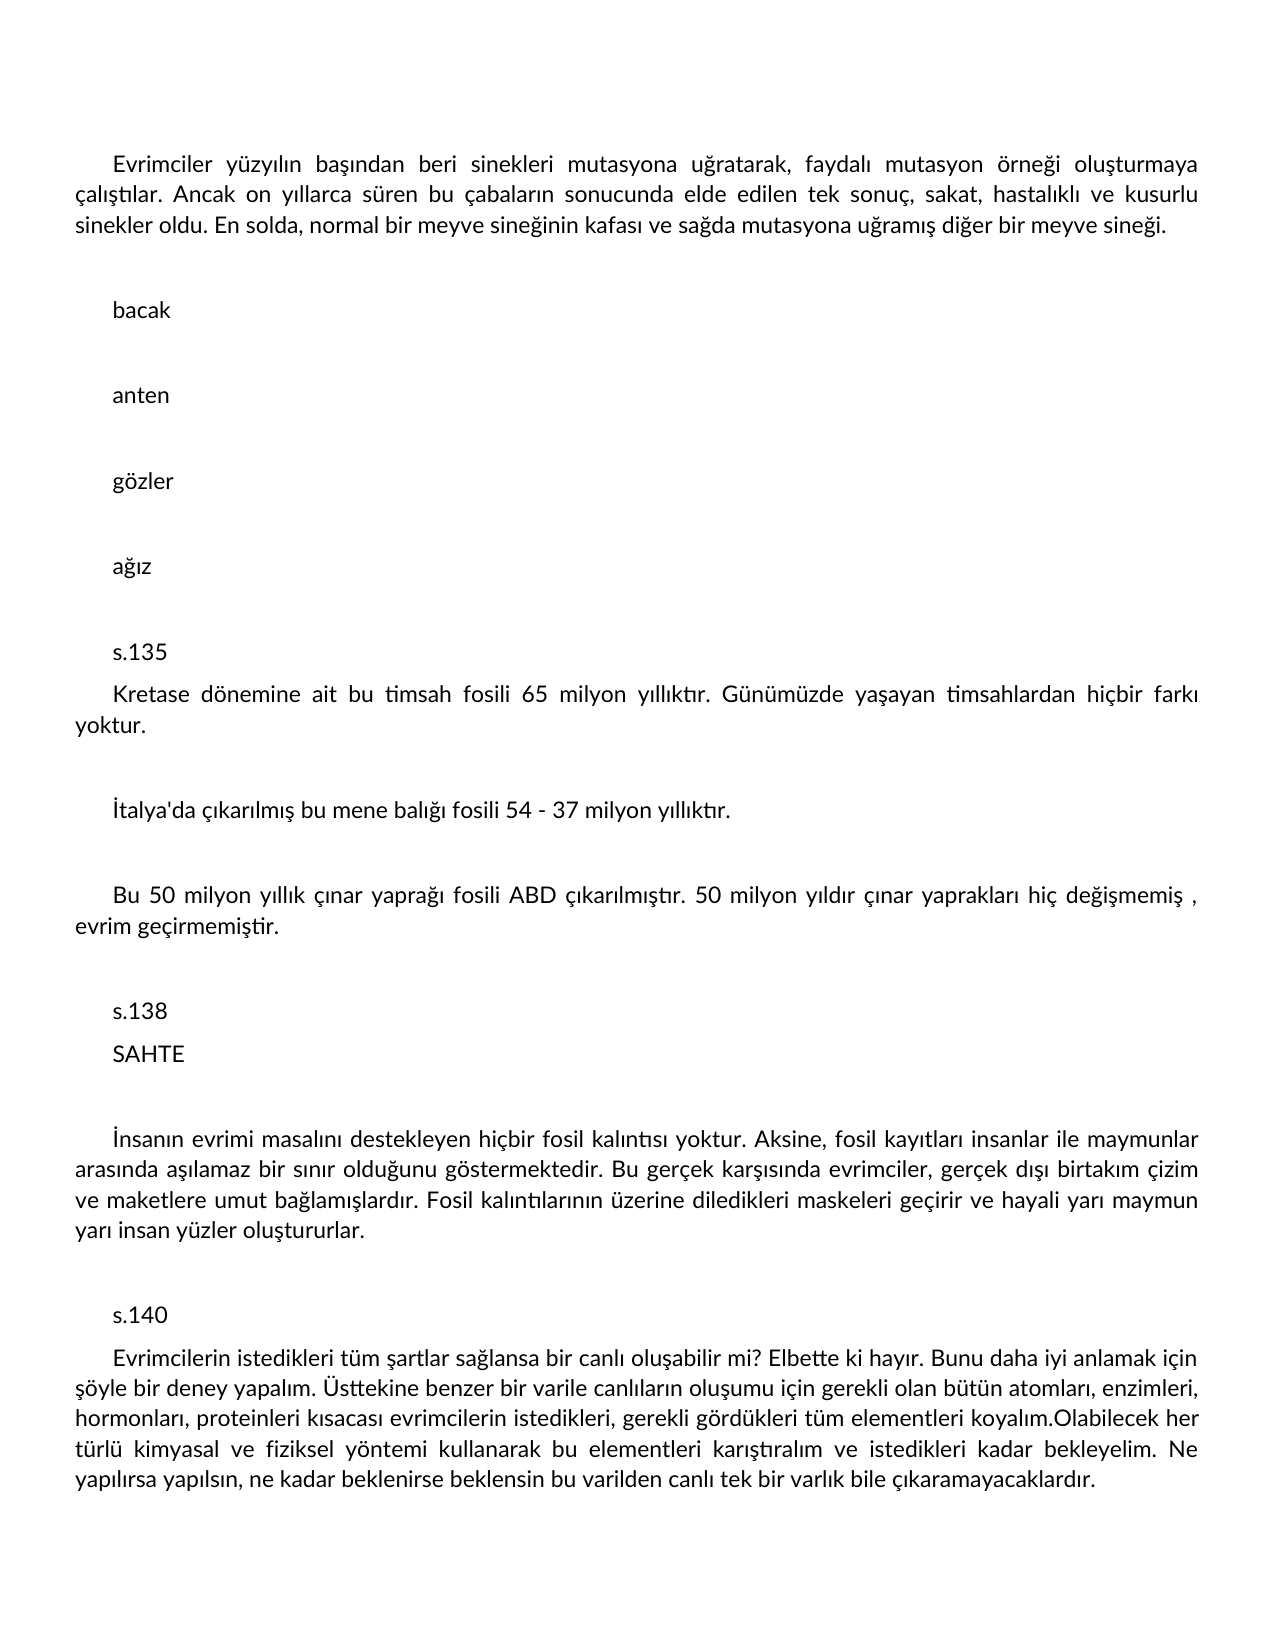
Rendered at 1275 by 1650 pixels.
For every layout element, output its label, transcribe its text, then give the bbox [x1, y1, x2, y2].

text SAHTE [75, 1039, 1200, 1067]
text Bu 50 milyon yıllık çınar yaprağı fosili ABD çıkarılmıştır. 50 milyon yıldır çınar yaprakları hiç değişmemiş , evrim geçirmemiştir. [75, 881, 1200, 939]
text Evrimciler yüzyılın başından beri sinekleri mutasyona uğratarak, faydalı mutasyon örneği oluşturmaya çalıştılar. Ancak on yıllarca süren bu çabaların sonucunda elde edilen tek sonuç, sakat, hastalıklı ve kusurlu sinekler oldu. En solda, normal bir meyve sineğinin kafası ve sağda mutasyona uğramış diğer bir meyve sineği. [75, 150, 1200, 238]
text ağız [75, 552, 1200, 579]
text gözler [75, 467, 1200, 494]
text s.140 [75, 1301, 1200, 1328]
text anten [75, 381, 1200, 409]
text s.135 [75, 637, 1200, 665]
text s.138 [75, 997, 1200, 1024]
text Evrimcilerin istedikleri tüm şartlar sağlansa bir canlı oluşabilir mi? Elbette ki hayır. Bunu daha iyi anlamak için şöyle bir deney yapalım. Üsttekine benzer bir varile canlıların oluşumu için gerekli olan bütün atomları, enzimleri, hormonları, proteinleri kısacası evrimcilerin istedikleri, gerekli gördükleri tüm elementleri koyalım.Olabilecek her türlü kimyasal ve fiziksel yöntemi kullanarak bu elementleri karıştıralım ve istedikleri kadar bekleyelim. Ne yapılırsa yapılsın, ne kadar beklenirse beklensin bu varilden canlı tek bir varlık bile çıkaramayacaklardır. [75, 1344, 1200, 1492]
text bacak [75, 296, 1200, 323]
text İnsanın evrimi masalını destekleyen hiçbir fosil kalıntısı yoktur. Aksine, fosil kayıtları insanlar ile maymunlar arasında aşılamaz bir sınır olduğunu göstermektedir. Bu gerçek karşısında evrimciler, gerçek dışı birtakım çizim ve maketlere umut bağlamışlardır. Fosil kalıntılarının üzerine diledikleri maskeleri geçirir ve hayali yarı maymun yarı insan yüzler oluştururlar. [75, 1125, 1200, 1243]
text İtalya'da çıkarılmış bu mene balığı fosili 54 - 37 milyon yıllıktır. [75, 796, 1200, 823]
text Kretase dönemine ait bu timsah fosili 65 milyon yıllıktır. Günümüzde yaşayan timsahlardan hiçbir farkı yoktur. [75, 680, 1200, 738]
